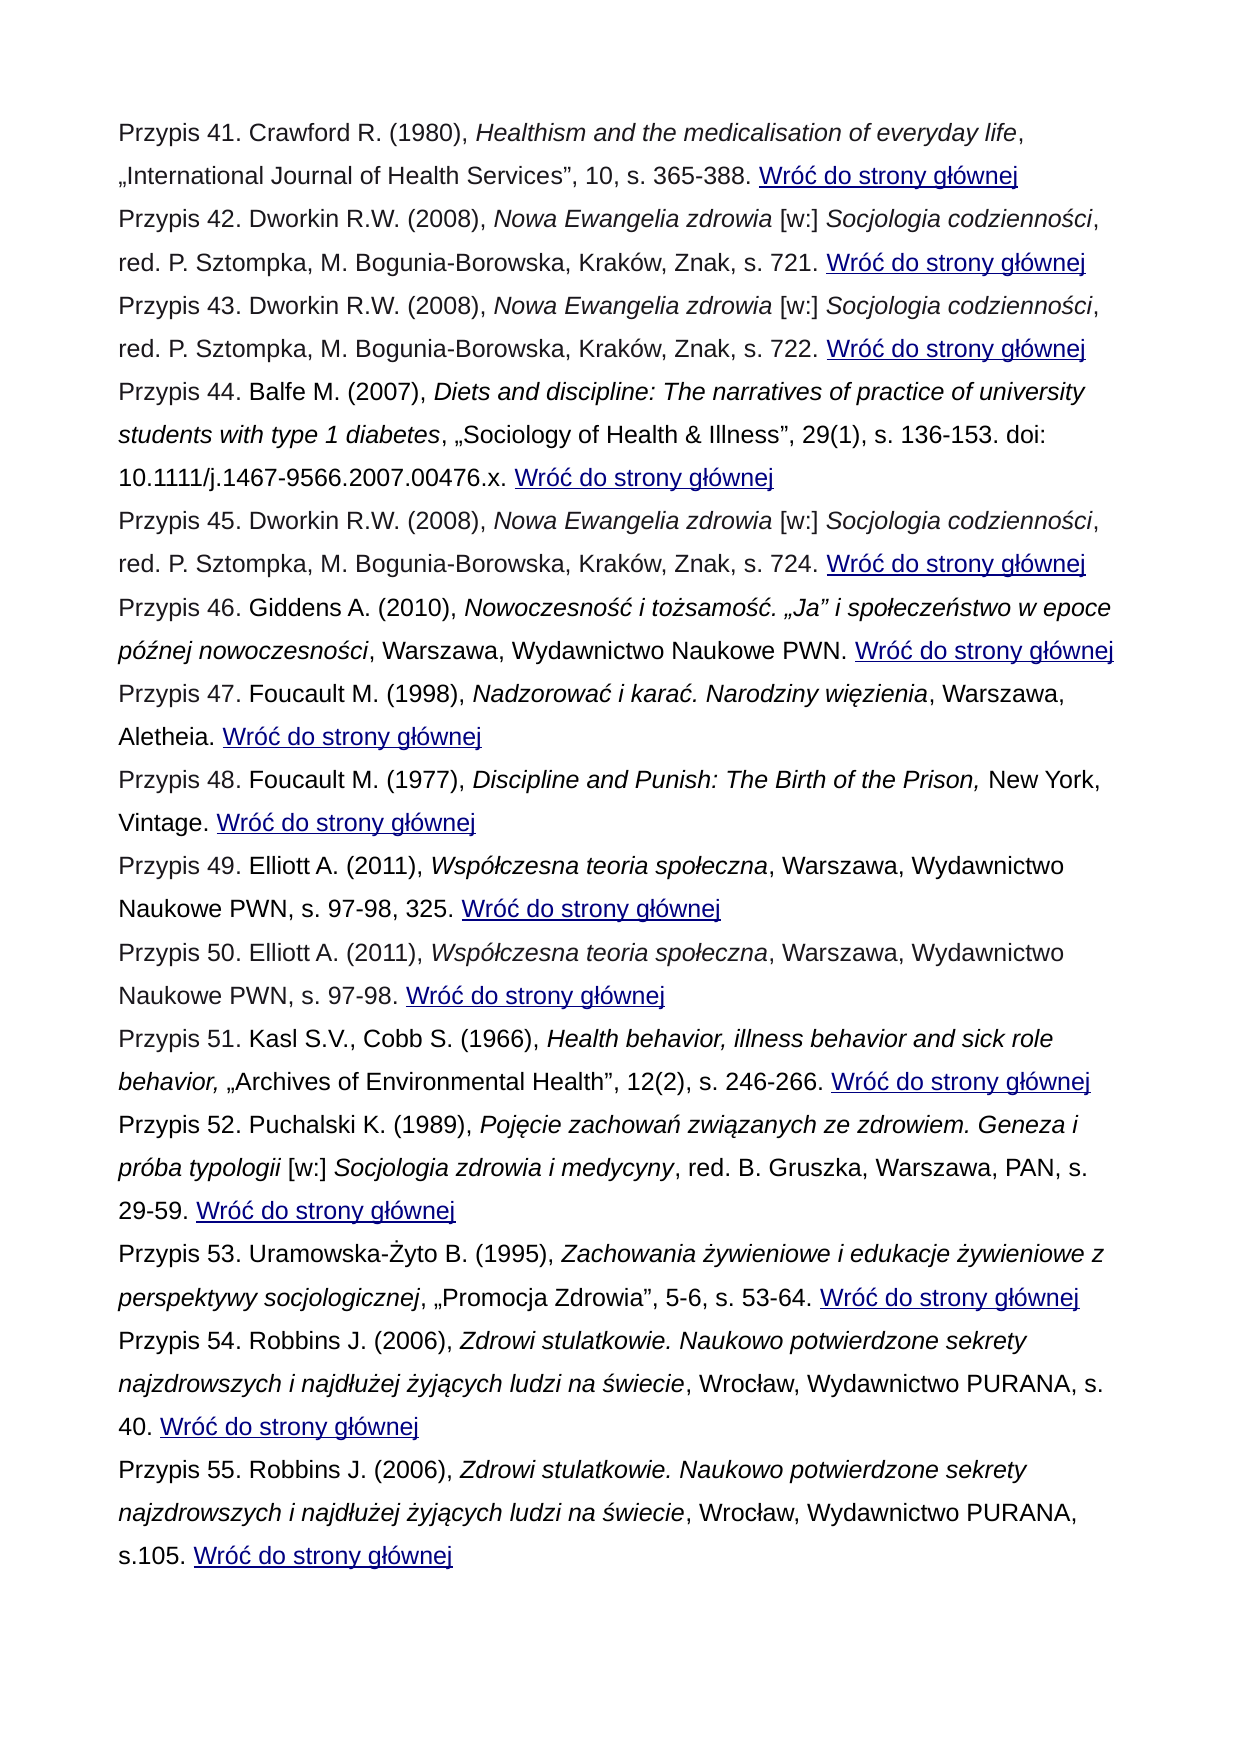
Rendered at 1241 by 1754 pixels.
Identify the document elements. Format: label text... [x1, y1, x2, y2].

text Przypis 52. Puchalski K. (1989), Pojęcie zachowań związanych ze zdrowiem. Geneza i próba typologii [w:] Socjologia zdrowia i medycyny, red. B. Gruszka, Warszawa, PAN, s. 29-59. Wróć do strony głównej [118, 1110, 1122, 1225]
text Przypis 50. Elliott A. (2011), Współczesna teoria społeczna, Warszawa, Wydawnictwo Naukowe PWN, s. 97-98. Wróć do strony głównej [118, 937, 1122, 1009]
text Przypis 43. Dworkin R.W. (2008), Nowa Ewangelia zdrowia [w:] Socjologia codzienności, red. P. Sztompka, M. Bogunia-Borowska, Kraków, Znak, s. 722. Wróć do strony głównej [118, 291, 1122, 362]
text Przypis 51. Kasl S.V., Cobb S. (1966), Health behavior, illness behavior and sick role behavior, „Archives of Environmental Health”, 12(2), s. 246-266. Wróć do strony głównej [118, 1024, 1122, 1096]
text Przypis 41. Crawford R. (1980), Healthism and the medicalisation of everyday life, „International Journal of Health Services”, 10, s. 365-388. Wróć do strony głównej [118, 118, 1122, 190]
text Przypis 54. Robbins J. (2006), Zdrowi stulatkowie. Naukowo potwierdzone sekrety najzdrowszych i najdłużej żyjących ludzi na świecie, Wrocław, Wydawnictwo PURANA, s. 40. Wróć do strony głównej [118, 1326, 1122, 1441]
text Przypis 47. Foucault M. (1998), Nadzorować i karać. Narodziny więzienia, Warszawa, Aletheia. Wróć do strony głównej [118, 679, 1122, 751]
text Przypis 55. Robbins J. (2006), Zdrowi stulatkowie. Naukowo potwierdzone sekrety najzdrowszych i najdłużej żyjących ludzi na świecie, Wrocław, Wydawnictwo PURANA, s.105. Wróć do strony głównej [118, 1455, 1122, 1570]
text Przypis 48. Foucault M. (1977), Discipline and Punish: The Birth of the Prison, New York, Vintage. Wróć do strony głównej [118, 765, 1122, 837]
text Przypis 49. Elliott A. (2011), Współczesna teoria społeczna, Warszawa, Wydawnictwo Naukowe PWN, s. 97-98, 325. Wróć do strony głównej [118, 851, 1122, 923]
text Przypis 44. Balfe M. (2007), Diets and discipline: The narratives of practice of university students with type 1 diabetes, „Sociology of Health & Illness”, 29(1), s. 136-153. doi: 10.1111/j.1467-9566.2007.00476.x. Wróć do strony głównej [118, 377, 1122, 492]
text Przypis 45. Dworkin R.W. (2008), Nowa Ewangelia zdrowia [w:] Socjologia codzienności, red. P. Sztompka, M. Bogunia-Borowska, Kraków, Znak, s. 724. Wróć do strony głównej [118, 506, 1122, 578]
text Przypis 42. Dworkin R.W. (2008), Nowa Ewangelia zdrowia [w:] Socjologia codzienności, red. P. Sztompka, M. Bogunia-Borowska, Kraków, Znak, s. 721. Wróć do strony głównej [118, 204, 1122, 276]
text Przypis 53. Uramowska-Żyto B. (1995), Zachowania żywieniowe i edukacje żywieniowe z perspektywy socjologicznej, „Promocja Zdrowia”, 5-6, s. 53-64. Wróć do strony głównej [118, 1239, 1122, 1311]
text Przypis 46. Giddens A. (2010), Nowoczesność i tożsamość. „Ja” i społeczeństwo w epoce późnej nowoczesności, Warszawa, Wydawnictwo Naukowe PWN. Wróć do strony głównej [118, 592, 1122, 664]
